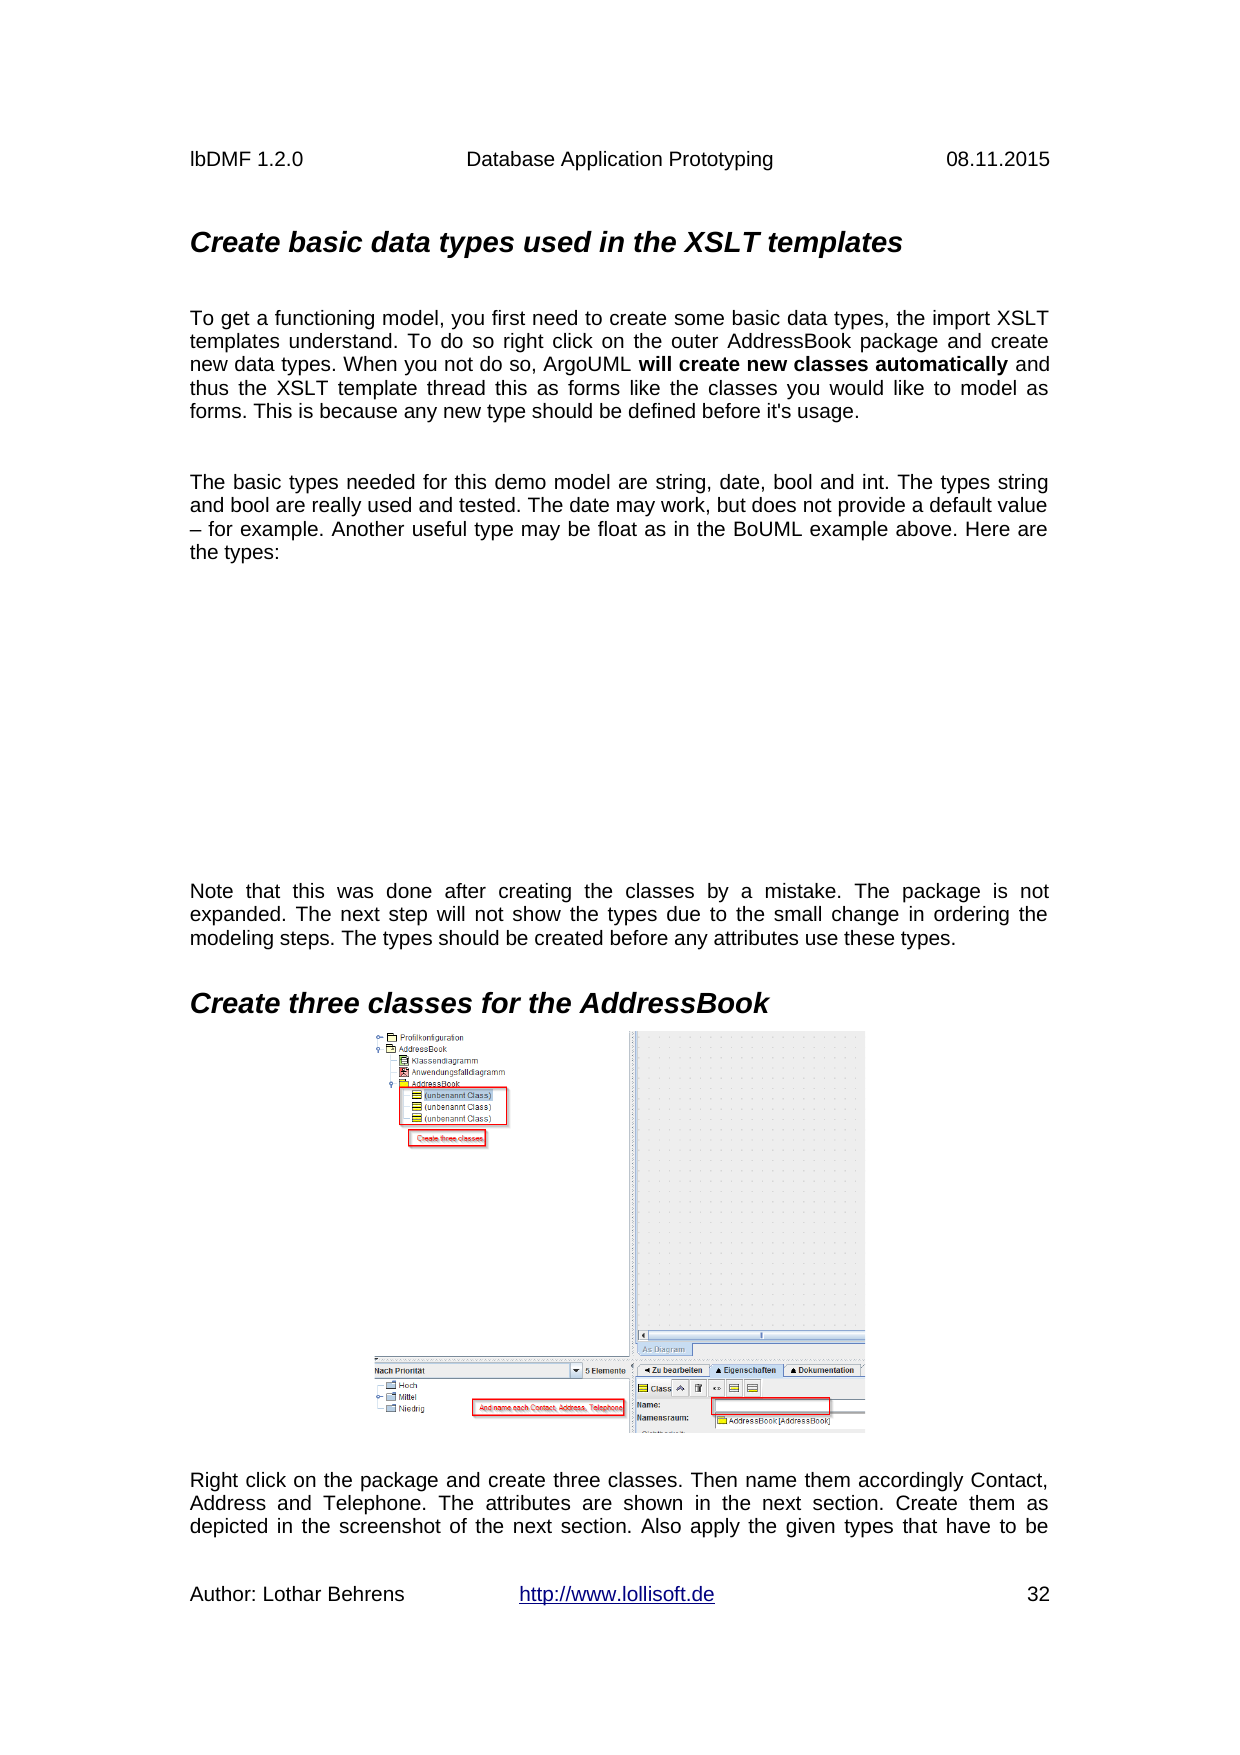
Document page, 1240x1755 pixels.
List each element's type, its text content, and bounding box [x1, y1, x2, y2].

subtitle Create basic data types used in the XSLT templates [189, 226, 1050, 258]
text Right click on the package and create three classes. Then name them accordingly Contact, Address and Telephone. The attributes are shown in the next section. Create them as depicted in the screenshot of the next section. Also apply the given types that have to be [189, 1468, 1050, 1538]
text The basic types needed for this demo model are string, date, bool and int. The types string and bool are really used and tested. The date may work, but does not provide a default value – for example. Another useful type may be float as in the BoUML example above. Here are the types: [189, 471, 1050, 564]
text To get a functioning model, you first need to create some basic data types, the import XSLT templates understand. To do so right click on the outer AddressBook package and create new data types. When you not do so, ArgoUML will create new classes automatically and thus the XSLT template thread this as forms like the classes you would like to model as forms. This is because any new type should be defined before it's usage. [189, 306, 1050, 423]
text Note that this was done after creating the classes by a mistake. The package is not expanded. The next step will not show the types due to the small change in ordering the modeling steps. The types should be created before any attributes use these types. [189, 879, 1050, 949]
subtitle Create three classes for the AddressBook [189, 987, 1050, 1019]
picture [374, 1031, 866, 1433]
